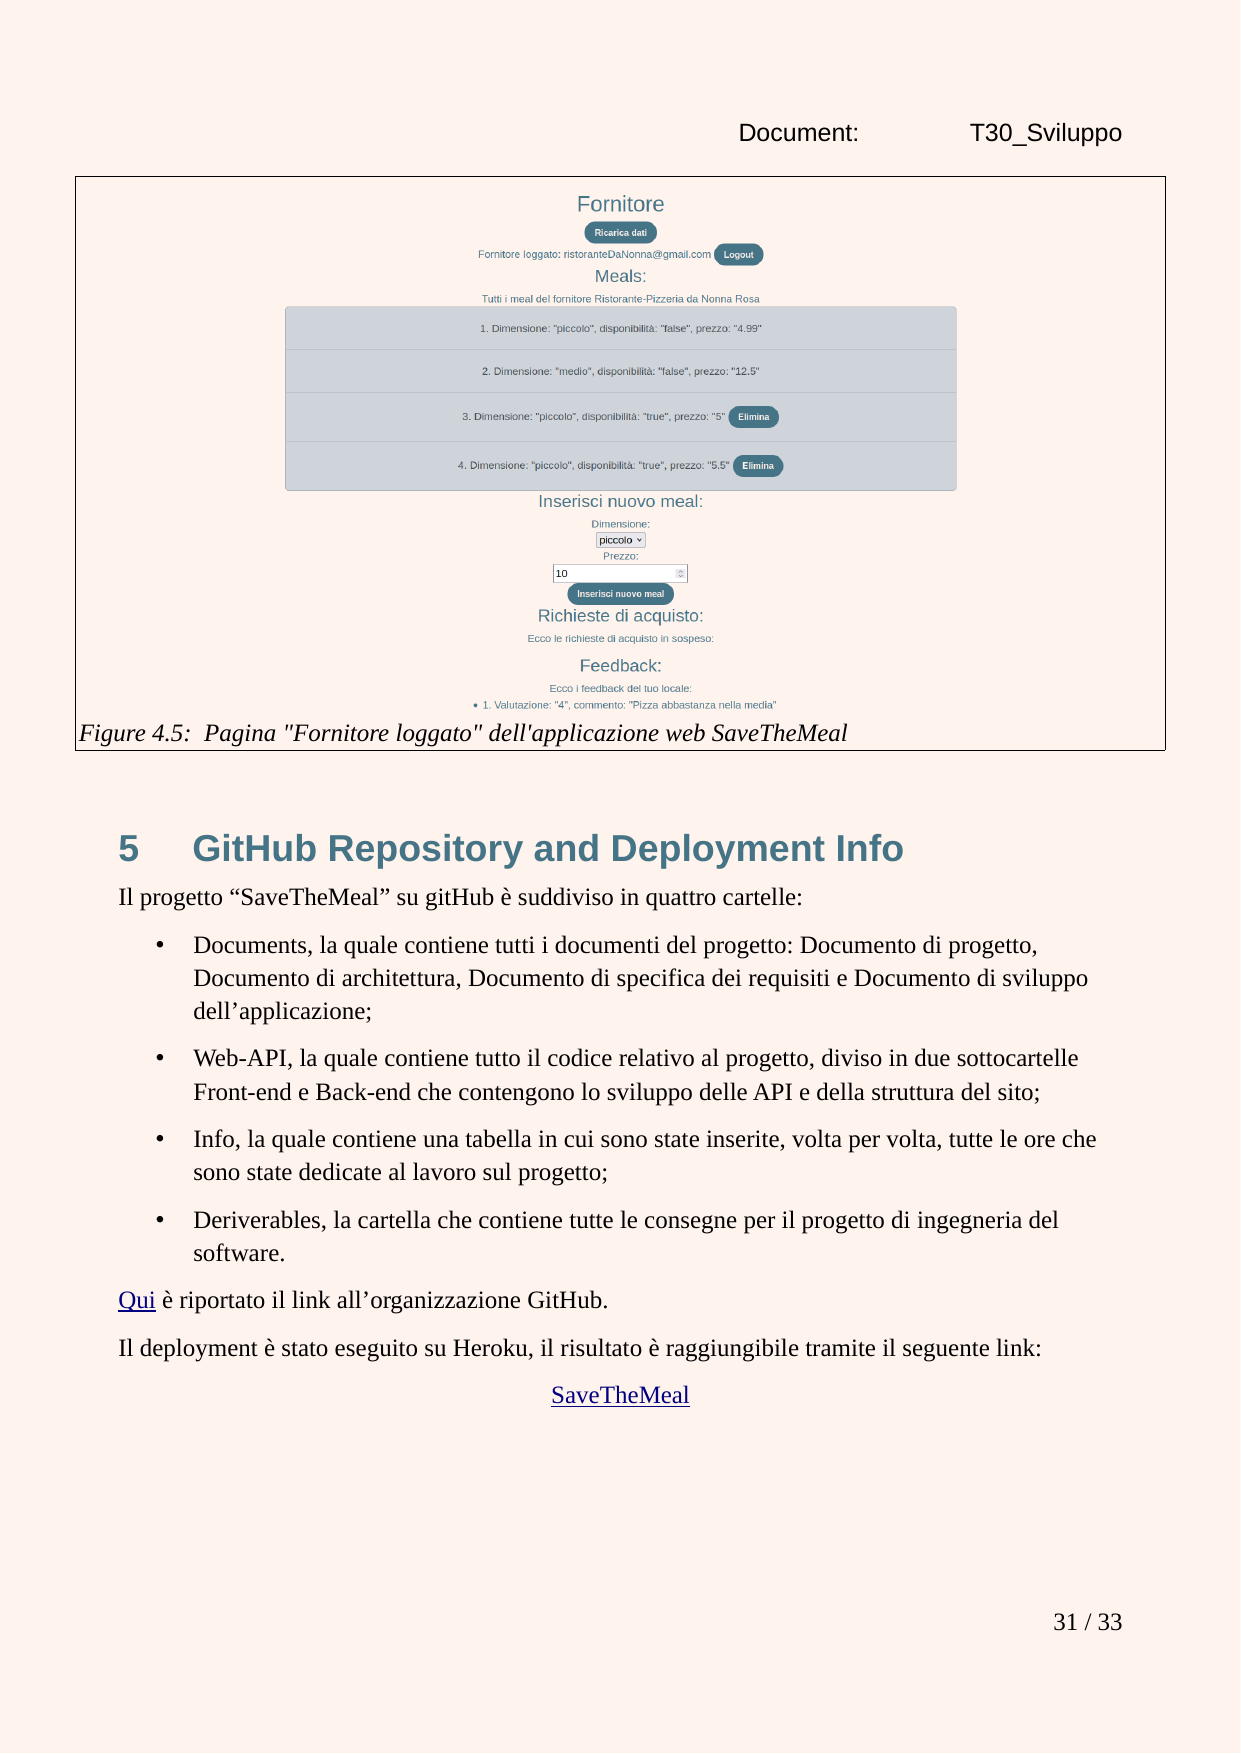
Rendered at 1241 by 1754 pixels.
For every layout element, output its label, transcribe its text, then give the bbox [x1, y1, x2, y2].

text Il progetto “SaveTheMeal” su gitHub è suddiviso in quattro cartelle: [118, 882, 1122, 911]
subtitle GitHub Repository and Deployment Info [118, 827, 1122, 870]
text Figure 4.5: Pagina "Fornitore loggato" dell'applicazione web SaveTheMeal [78, 718, 1162, 747]
list Info, la quale contiene una tabella in cui sono state inserite, volta per volta, tutte le ore che sono state dedicate al lavoro sul progetto; [156, 1124, 1122, 1186]
picture [118, 191, 1123, 718]
list Documents, la quale contiene tutti i documenti del progetto: Documento di progetto, Documento di architettura, Documento di specifica dei requisiti e Documento di sviluppo dell’applicazione; [156, 930, 1122, 1025]
text Il deployment è stato eseguito su Heroku, il risultato è raggiungibile tramite il seguente link: [118, 1333, 1122, 1362]
text SaveTheMeal [118, 1381, 1122, 1409]
list Web-API, la quale contiene tutto il codice relativo al progetto, diviso in due sottocartelle Front-end e Back-end che contengono lo sviluppo delle API e della struttura del sito; [156, 1043, 1122, 1105]
text Qui è riportato il link all’organizzazione GitHub. [118, 1285, 1122, 1314]
list Deriverables, la cartella che contiene tutte le consegne per il progetto di ingegneria del software. [156, 1205, 1122, 1267]
